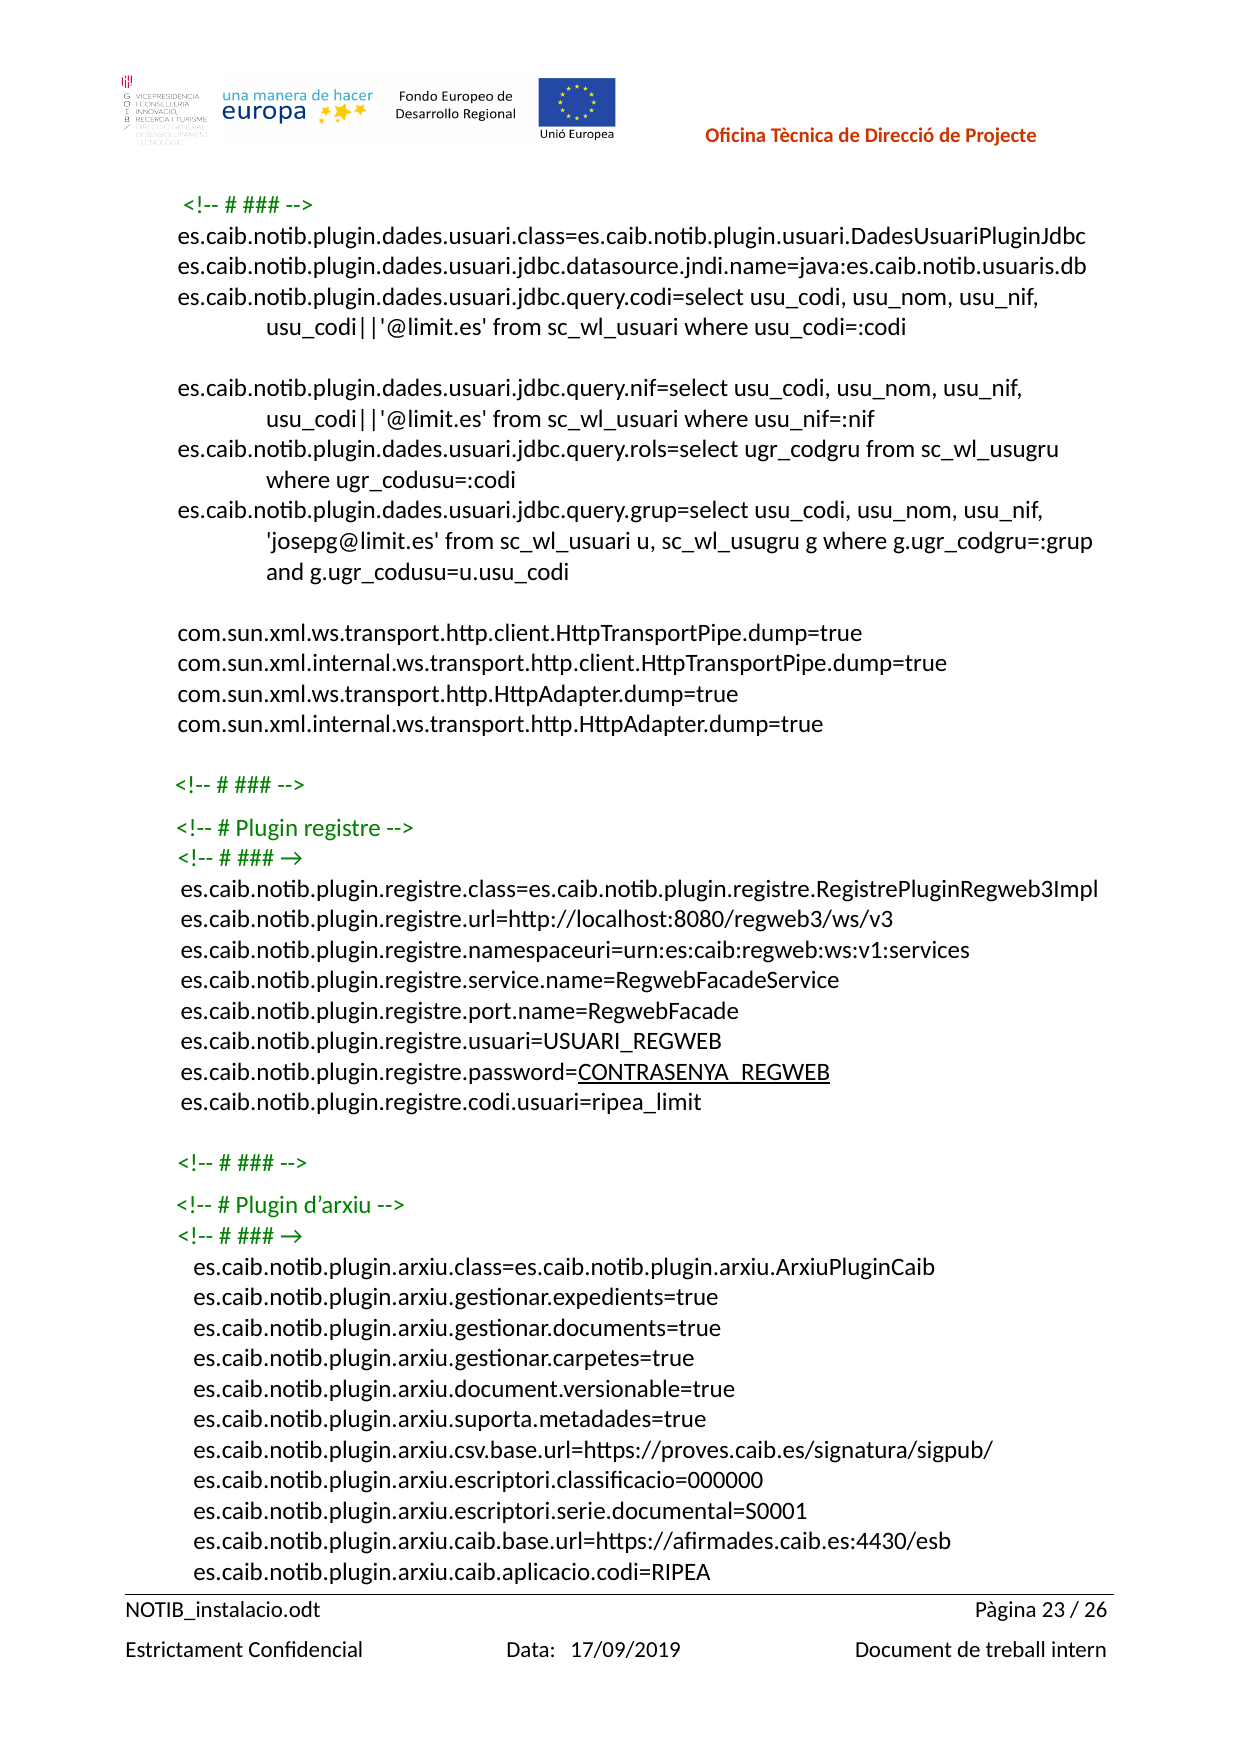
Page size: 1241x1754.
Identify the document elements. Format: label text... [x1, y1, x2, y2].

text es.caib.notib.plugin.registre.port.name=RegwebFacade [118, 995, 1122, 1025]
text usu_codi||'@limit.es' from sc_wl_usuari where usu_codi=:codi [118, 312, 1122, 342]
text es.caib.notib.plugin.registre.url=http://localhost:8080/regweb3/ws/v3 [118, 903, 1122, 934]
text es.caib.notib.plugin.registre.codi.usuari=ripea_limit [118, 1086, 1122, 1117]
text es.caib.notib.plugin.arxiu.caib.aplicacio.codi=RIPEA [118, 1556, 1122, 1586]
text es.caib.notib.plugin.registre.namespaceuri=urn:es:caib:regweb:ws:v1:services [118, 934, 1122, 964]
text es.caib.notib.plugin.dades.usuari.class=es.caib.notib.plugin.usuari.DadesUsuariPluginJdbc [118, 220, 1122, 251]
text es.caib.notib.plugin.arxiu.gestionar.documents=true [118, 1312, 1122, 1342]
text es.caib.notib.plugin.dades.usuari.jdbc.query.codi=select usu_codi, usu_nom, usu_nif, [118, 281, 1122, 312]
text com.sun.xml.ws.transport.http.HttpAdapter.dump=true [118, 678, 1122, 708]
text es.caib.notib.plugin.arxiu.gestionar.carpetes=true [118, 1342, 1122, 1373]
text es.caib.notib.plugin.arxiu.csv.base.url=https://proves.caib.es/signatura/sigpub/ [118, 1434, 1122, 1464]
text es.caib.notib.plugin.arxiu.document.versionable=true [118, 1373, 1122, 1403]
text com.sun.xml.ws.transport.http.client.HttpTransportPipe.dump=true [118, 617, 1122, 647]
picture [219, 73, 621, 147]
text <!-- # ### --> [118, 1147, 1122, 1178]
text and g.ugr_codusu=u.usu_codi [118, 556, 1122, 586]
text 'josepg@limit.es' from sc_wl_usuari u, sc_wl_usugru g where g.ugr_codgru=:grup [118, 525, 1122, 556]
text es.caib.notib.plugin.registre.class=es.caib.notib.plugin.registre.RegistrePluginRegweb3Impl [118, 873, 1122, 903]
text where ugr_codusu=:codi [118, 464, 1122, 495]
picture [118, 73, 213, 147]
text es.caib.notib.plugin.dades.usuari.jdbc.query.nif=select usu_codi, usu_nom, usu_nif, [118, 373, 1122, 403]
text <!-- # Plugin registre --> [118, 812, 1122, 842]
text es.caib.notib.plugin.arxiu.escriptori.classificacio=000000 [118, 1464, 1122, 1495]
text <!-- # Plugin d’arxiu --> [118, 1190, 1122, 1220]
text es.caib.notib.plugin.arxiu.escriptori.serie.documental=S0001 [118, 1495, 1122, 1525]
text es.caib.notib.plugin.arxiu.gestionar.expedients=true [118, 1281, 1122, 1312]
text com.sun.xml.internal.ws.transport.http.HttpAdapter.dump=true [118, 708, 1122, 739]
text es.caib.notib.plugin.arxiu.suporta.metadades=true [118, 1403, 1122, 1434]
text <!-- # ### → [118, 842, 1122, 873]
text es.caib.notib.plugin.dades.usuari.jdbc.query.rols=select ugr_codgru from sc_wl_usugru [118, 434, 1122, 464]
text usu_codi||'@limit.es' from sc_wl_usuari where usu_nif=:nif [118, 403, 1122, 434]
text es.caib.notib.plugin.dades.usuari.jdbc.query.grup=select usu_codi, usu_nom, usu_nif, [118, 495, 1122, 525]
text es.caib.notib.plugin.arxiu.caib.base.url=https://afirmades.caib.es:4430/esb [118, 1525, 1122, 1556]
text com.sun.xml.internal.ws.transport.http.client.HttpTransportPipe.dump=true [118, 647, 1122, 678]
text <!-- # ### --> [118, 769, 1122, 800]
text es.caib.notib.plugin.registre.password=CONTRASENYA_REGWEB [118, 1056, 1122, 1086]
text es.caib.notib.plugin.arxiu.class=es.caib.notib.plugin.arxiu.ArxiuPluginCaib [118, 1251, 1122, 1281]
text <!-- # ### --> [118, 189, 1122, 220]
text <!-- # ### → [118, 1220, 1122, 1251]
text es.caib.notib.plugin.registre.usuari=USUARI_REGWEB [118, 1025, 1122, 1056]
text es.caib.notib.plugin.registre.service.name=RegwebFacadeService [118, 964, 1122, 995]
text es.caib.notib.plugin.dades.usuari.jdbc.datasource.jndi.name=java:es.caib.notib.usuaris.db [118, 251, 1122, 281]
